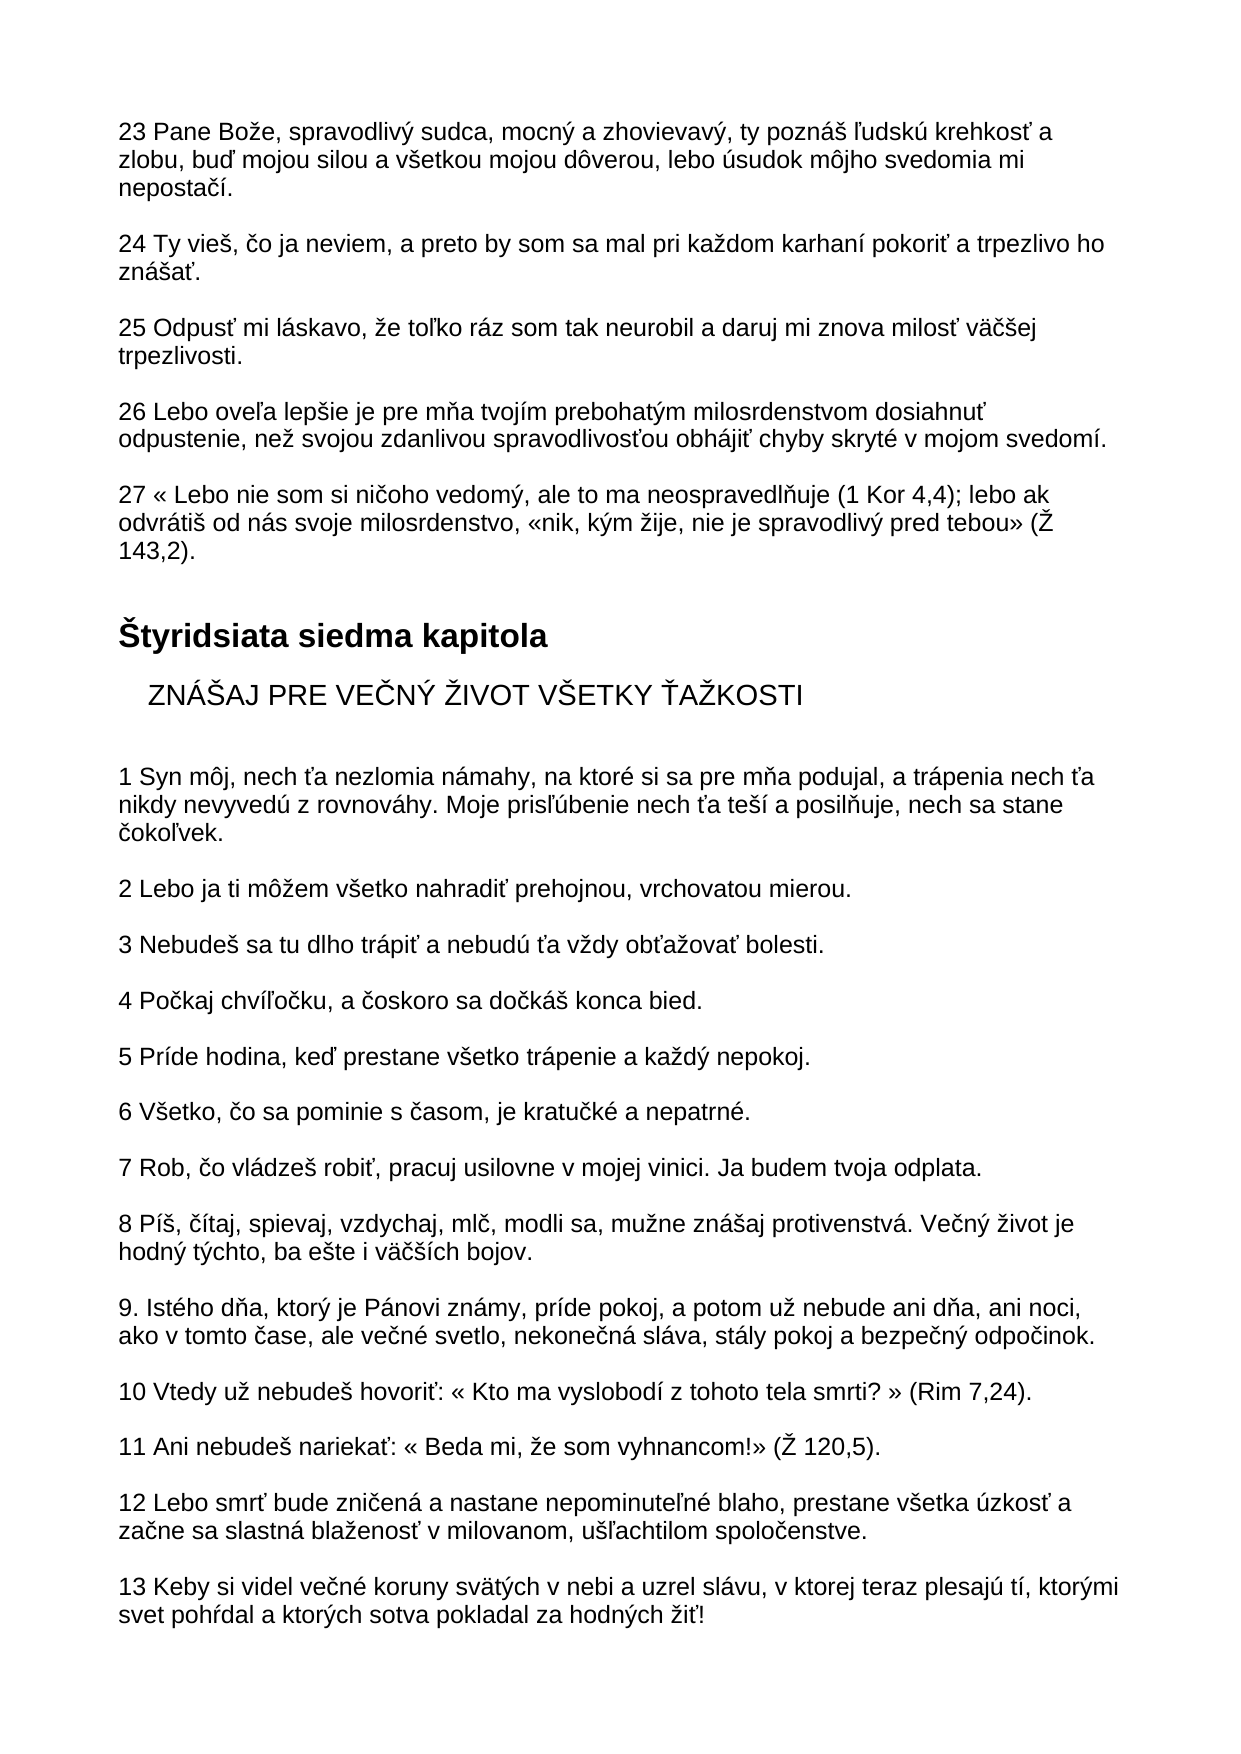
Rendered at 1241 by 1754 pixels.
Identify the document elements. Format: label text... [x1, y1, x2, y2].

text 24 Ty vieš, čo ja neviem, a preto by som sa mal pri každom karhaní pokoriť a trpezlivo ho znášať. [118, 230, 1122, 286]
text 2 Lebo ja ti môžem všetko nahradiť prehojnou, vrchovatou mierou. [118, 875, 1122, 903]
text 12 Lebo smrť bude zničená a nastane nepominuteľné blaho, prestane všetka úzkosť a začne sa slastná blaženosť v milovanom, ušľachtilom spoločenstve. [118, 1489, 1122, 1545]
text 1 Syn môj, nech ťa nezlomia námahy, na ktoré si sa pre mňa podujal, a trápenia nech ťa nikdy nevyvedú z rovnováhy. Moje prisľúbenie nech ťa teší a posilňuje, nech sa stane čokoľvek. [118, 763, 1122, 847]
text 3 Nebudeš sa tu dlho trápiť a nebudú ťa vždy obťažovať bolesti. [118, 931, 1122, 958]
text 6 Všetko, čo sa pominie s časom, je kratučké a nepatrné. [118, 1098, 1122, 1126]
text 5 Príde hodina, keď prestane všetko trápenie a každý nepokoj. [118, 1042, 1122, 1070]
text 7 Rob, čo vládzeš robiť, pracuj usilovne v mojej vinici. Ja budem tvoja odplata. [118, 1154, 1122, 1182]
text 13 Keby si videl večné koruny svätých v nebi a uzrel slávu, v ktorej teraz plesajú tí, ktorými svet pohŕdal a ktorých sotva pokladal za hodných žiť! [118, 1573, 1122, 1628]
subtitle ZNÁŠAJ PRE VEČNÝ ŽIVOT VŠETKY ŤAŽKOSTI [148, 679, 1122, 712]
text 23 Pane Bože, spravodlivý sudca, mocný a zhovievavý, ty poznáš ľudskú krehkosť a zlobu, buď mojou silou a všetkou mojou dôverou, lebo úsudok môjho svedomia mi nepostačí. [118, 118, 1122, 202]
subtitle Štyridsiata siedma kapitola [118, 617, 1122, 655]
text 4 Počkaj chvíľočku, a čoskoro sa dočkáš konca bied. [118, 986, 1122, 1014]
text 11 Ani nebudeš nariekať: « Beda mi, že som vyhnancom!» (Ž 120,5). [118, 1433, 1122, 1461]
text 10 Vtedy už nebudeš hovoriť: « Kto ma vyslobodí z tohoto tela smrti? » (Rim 7,24). [118, 1377, 1122, 1405]
text 26 Lebo oveľa lepšie je pre mňa tvojím prebohatým milosrdenstvom dosiahnuť odpustenie, než svojou zdanlivou spravodlivosťou obhájiť chyby skryté v mojom svedomí. [118, 397, 1122, 453]
text 27 « Lebo nie som si ničoho vedomý, ale to ma neospravedlňuje (1 Kor 4,4); lebo ak odvrátiš od nás svoje milosrdenstvo, «nik, kým žije, nie je spravodlivý pred tebou» (Ž 143,2). [118, 481, 1122, 565]
text 9. Istého dňa, ktorý je Pánovi známy, príde pokoj, a potom už nebude ani dňa, ani noci, ako v tomto čase, ale večné svetlo, nekonečná sláva, stály pokoj a bezpečný odpočinok. [118, 1293, 1122, 1349]
text 8 Píš, čítaj, spievaj, vzdychaj, mlč, modli sa, mužne znášaj protivenstvá. Večný život je hodný týchto, ba ešte i väčších bojov. [118, 1210, 1122, 1266]
text 25 Odpusť mi láskavo, že toľko ráz som tak neurobil a daruj mi znova milosť väčšej trpezlivosti. [118, 313, 1122, 369]
